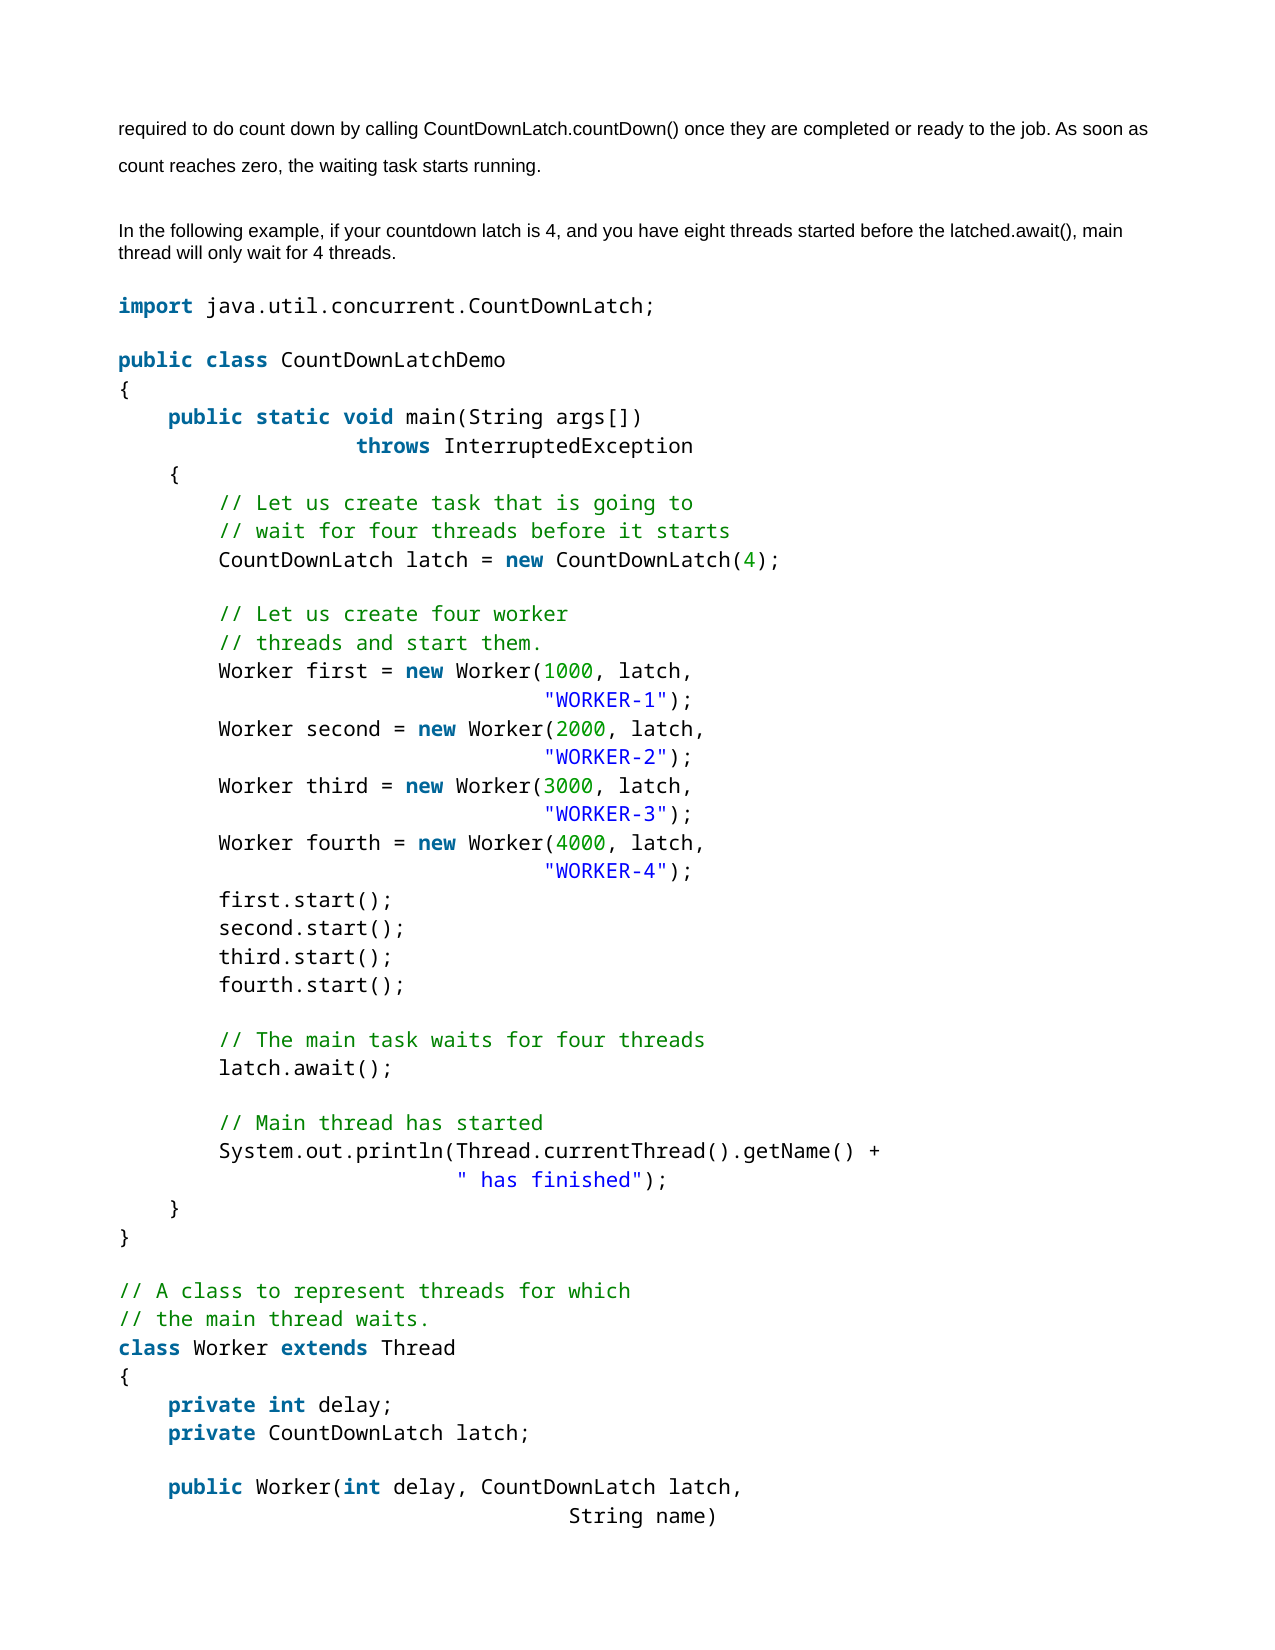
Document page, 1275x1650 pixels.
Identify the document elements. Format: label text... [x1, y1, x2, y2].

text Worker second = new Worker(2000, latch, [118, 714, 1157, 742]
text // Main thread has started [118, 1108, 1157, 1136]
text first.start(); [118, 885, 1157, 913]
text // the main thread waits. [118, 1304, 1157, 1333]
text // The main task waits for four threads [118, 1025, 1157, 1053]
text In the following example, if your countdown latch is 4, and you have eight threads started before the latched.await(), main thread will only wait for 4 threads. [118, 220, 1157, 263]
text System.out.println(Thread.currentThread().getName() + [118, 1136, 1157, 1165]
text // wait for four threads before it starts [118, 517, 1157, 545]
text } [118, 1193, 1157, 1222]
text public class CountDownLatchDemo [118, 346, 1157, 374]
text Worker fourth = new Worker(4000, latch, [118, 828, 1157, 856]
text second.start(); [118, 913, 1157, 942]
text "WORKER-4"); [118, 856, 1157, 885]
text "WORKER-3"); [118, 799, 1157, 828]
text Worker first = new Worker(1000, latch, [118, 657, 1157, 685]
text CountDownLatch latch = new CountDownLatch(4); [118, 545, 1157, 574]
text public static void main(String args[]) [118, 402, 1157, 431]
text { [118, 459, 1157, 488]
text String name) [118, 1501, 1157, 1529]
text { [118, 1361, 1157, 1390]
text // Let us create four worker [118, 599, 1157, 628]
text latch.await(); [118, 1053, 1157, 1082]
text required to do count down by calling CountDownLatch.countDown() once they are completed or ready to the job. As soon as count reaches zero, the waiting task starts running. [118, 118, 1157, 176]
text Worker third = new Worker(3000, latch, [118, 771, 1157, 799]
text "WORKER-2"); [118, 742, 1157, 771]
text private int delay; [118, 1390, 1157, 1418]
text // threads and start them. [118, 628, 1157, 657]
text throws InterruptedException [118, 431, 1157, 459]
text { [118, 374, 1157, 402]
text private CountDownLatch latch; [118, 1418, 1157, 1447]
text fourth.start(); [118, 971, 1157, 999]
text // A class to represent threads for which [118, 1276, 1157, 1304]
text class Worker extends Thread [118, 1333, 1157, 1361]
text third.start(); [118, 942, 1157, 971]
text public Worker(int delay, CountDownLatch latch, [118, 1472, 1157, 1501]
text " has finished"); [118, 1165, 1157, 1193]
text // Let us create task that is going to [118, 488, 1157, 517]
text } [118, 1222, 1157, 1250]
text "WORKER-1"); [118, 685, 1157, 714]
text import java.util.concurrent.CountDownLatch; [118, 291, 1157, 320]
